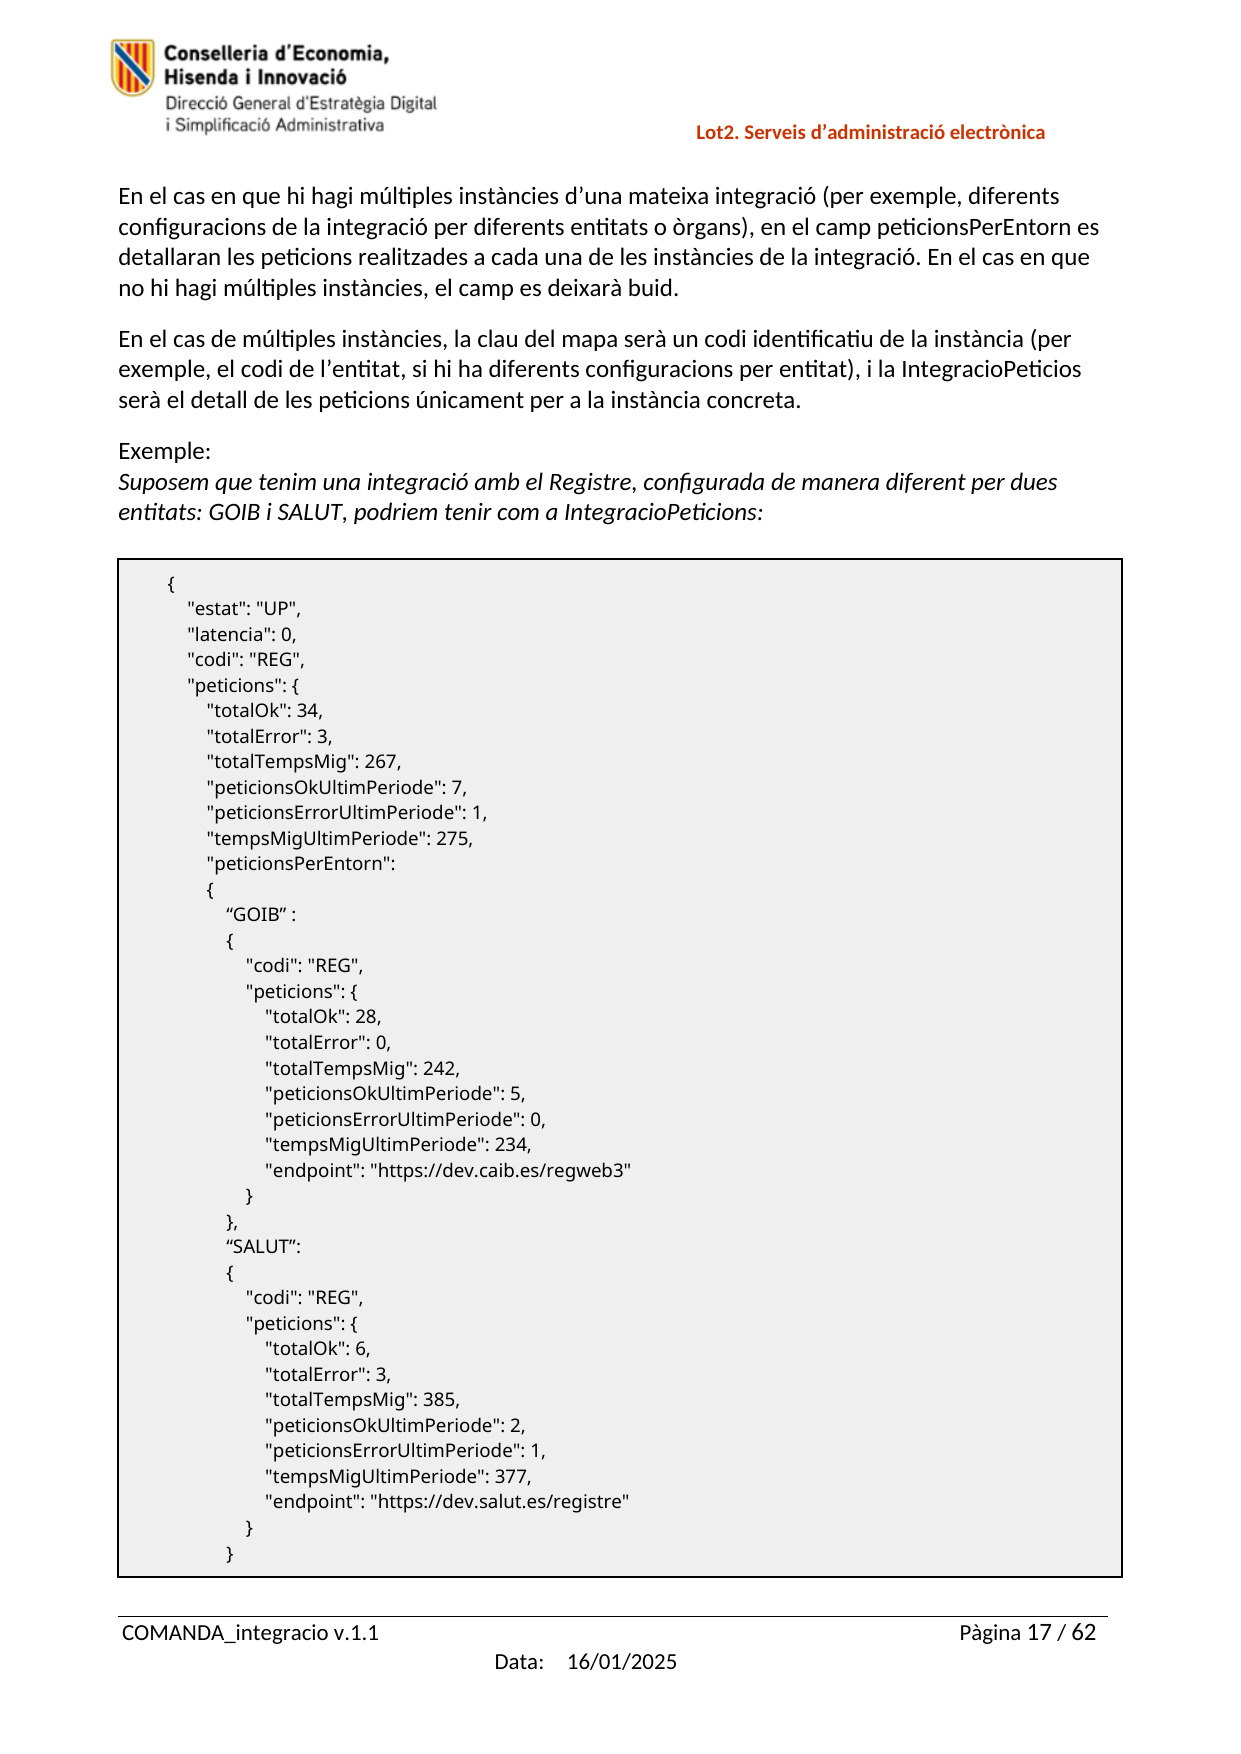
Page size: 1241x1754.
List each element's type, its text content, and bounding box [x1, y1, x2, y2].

text Exemple: Suposem que tenim una integració amb el Registre, configurada de manera diferent per dues entitats: GOIB i SALUT, podriem tenir com a IntegracioPeticions: [118, 435, 1122, 557]
text En el cas de múltiples instàncies, la clau del mapa serà un codi identificatiu de la instància (per exemple, el codi de l’entitat, si hi ha diferents configuracions per entitat), i la IntegracioPeticios serà el detall de les peticions únicament per a la instància concreta. [118, 323, 1122, 414]
table_header { "estat": "UP", "latencia": 0, "codi": "REG", "peticions": { "totalOk": 34, "totalError": 3, "totalTempsMig": 267, "peticionsOkUltimPeriode": 7, "peticionsErrorUltimPeriode": 1, "tempsMigUltimPeriode": 275, "peticionsPerEntorn": { “GOIB” : { "codi": "REG", "peticions": { "totalOk": 28, "totalError": 0, "totalTempsMig": 242, "peticionsOkUltimPeriode": 5, "peticionsErrorUltimPeriode": 0, "tempsMigUltimPeriode": 234, "endpoint": "https://dev.caib.es/regweb3" } }, “SALUT”: { "codi": "REG", "peticions": { "totalOk": 6, "totalError": 3, "totalTempsMig": 385, "peticionsOkUltimPeriode": 2, "peticionsErrorUltimPeriode": 1, "tempsMigUltimPeriode": 377, "endpoint": "https://dev.salut.es/registre" } } [119, 560, 1121, 1576]
picture [100, 26, 467, 156]
text En el cas en que hi hagi múltiples instàncies d’una mateixa integració (per exemple, diferents configuracions de la integració per diferents entitats o òrgans), en el camp peticionsPerEntorn es detallaran les peticions realitzades a cada una de les instàncies de la integració. En el cas en que no hi hagi múltiples instàncies, el camp es deixarà buid. [118, 180, 1122, 302]
